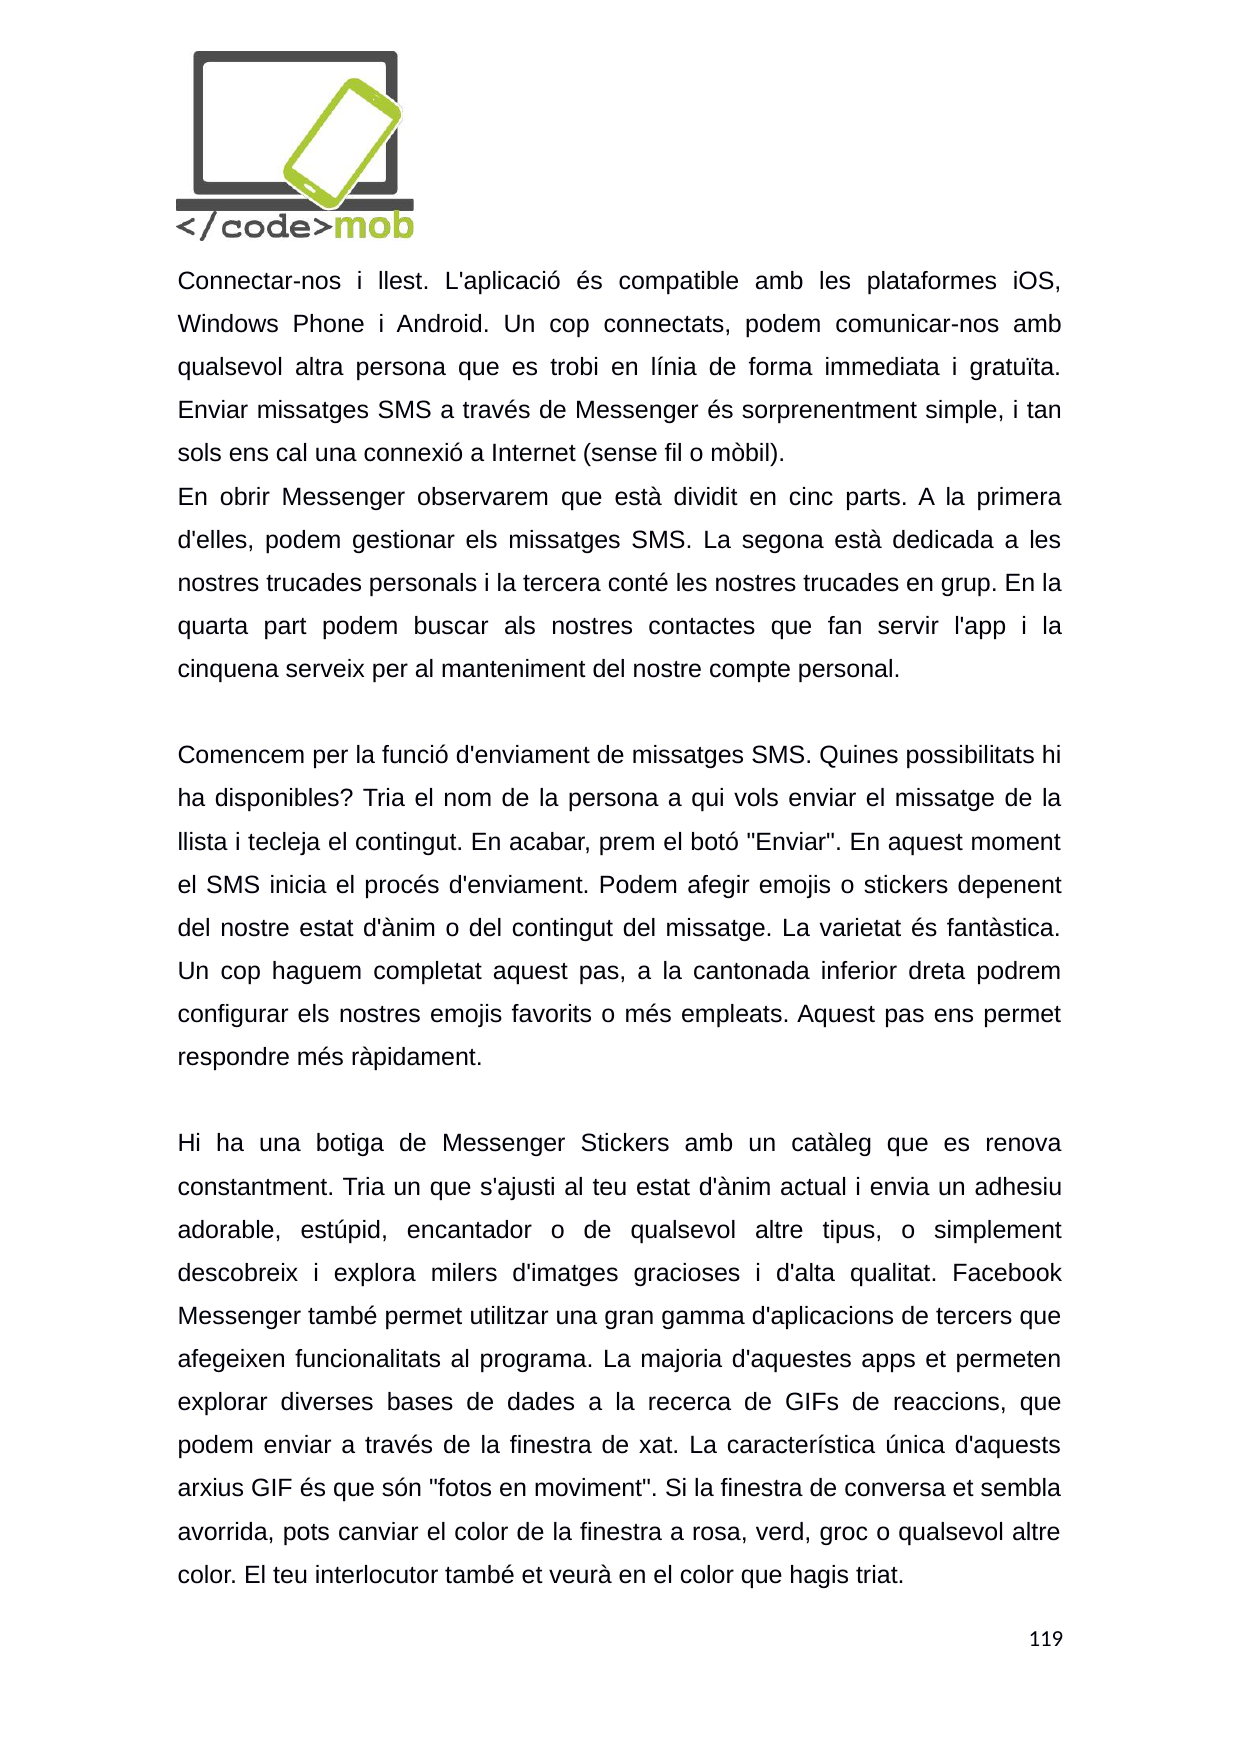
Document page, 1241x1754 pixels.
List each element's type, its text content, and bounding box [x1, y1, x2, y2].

text Hi ha una botiga de Messenger Stickers amb un catàleg que es renova constantment. Tria un que s'ajusti al teu estat d'ànim actual i envia un adhesiu adorable, estúpid, encantador o de qualsevol altre tipus, o simplement descobreix i explora milers d'imatges gracioses i d'alta qualitat. Facebook Messenger també permet utilitzar una gran gamma d'aplicacions de tercers que afegeixen funcionalitats al programa. La majoria d'aquestes apps et permeten explorar diverses bases de dades a la recerca de GIFs de reaccions, que podem enviar a través de la finestra de xat. La característica única d'aquests arxius GIF és que són "fotos en moviment". Si la finestra de conversa et sembla avorrida, pots canviar el color de la finestra a rosa, verd, groc o qualsevol altre color. El teu interlocutor també et veurà en el color que hagis triat. [177, 1128, 1063, 1588]
text Comencem per la funció d'enviament de missatges SMS. Quines possibilitats hi ha disponibles? Tria el nom de la persona a qui vols enviar el missatge de la llista i tecleja el contingut. En acabar, prem el botó "Enviar". En aquest moment el SMS inicia el procés d'enviament. Podem afegir emojis o stickers depenent del nostre estat d'ànim o del contingut del missatge. La varietat és fantàstica. Un cop haguem completat aquest pas, a la cantonada inferior dreta podrem configurar els nostres emojis favorits o més empleats. Aquest pas ens permet respondre més ràpidament. [177, 740, 1063, 1071]
picture [176, 51, 414, 241]
text En obrir Messenger observarem que està dividit en cinc parts. A la primera d'elles, podem gestionar els missatges SMS. La segona està dedicada a les nostres trucades personals i la tercera conté les nostres trucades en grup. En la quarta part podem buscar als nostres contactes que fan servir l'app i la cinquena serveix per al manteniment del nostre compte personal. [177, 481, 1063, 683]
text Connectar-nos i llest. L'aplicació és compatible amb les plataformes iOS, Windows Phone i Android. Un cop connectats, podem comunicar-nos amb qualsevol altra persona que es trobi en línia de forma immediata i gratuïta. Enviar missatges SMS a través de Messenger és sorprenentment simple, i tan sols ens cal una connexió a Internet (sense fil o mòbil). [177, 266, 1063, 467]
